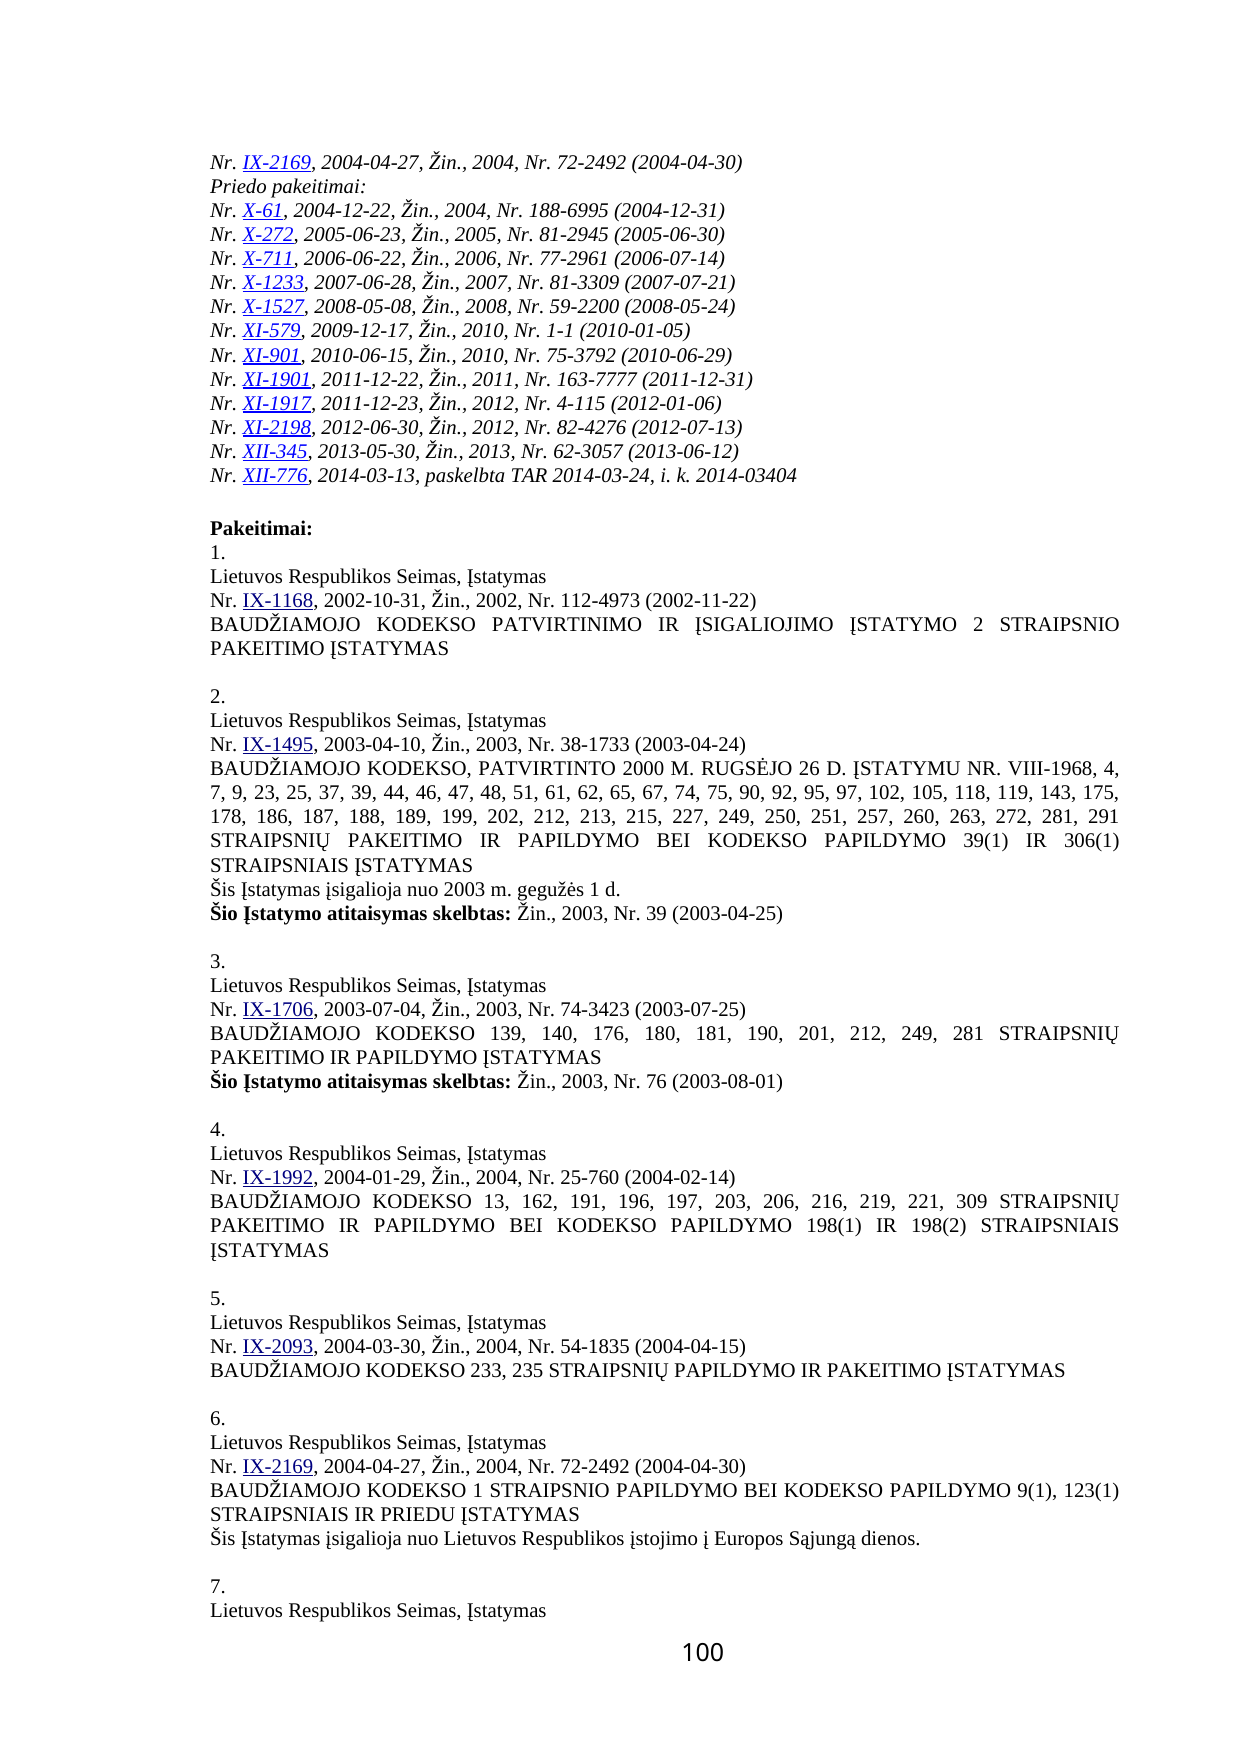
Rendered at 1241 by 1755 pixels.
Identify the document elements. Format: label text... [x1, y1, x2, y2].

text Nr. IX-2169, 2004-04-27, Žin., 2004, Nr. 72-2492 (2004-04-30) [210, 150, 1120, 174]
text Nr. X-1527, 2008-05-08, Žin., 2008, Nr. 59-2200 (2008-05-24) [210, 294, 1120, 318]
text 2. [210, 684, 1120, 708]
text Lietuvos Respublikos Seimas, Įstatymas [210, 564, 1120, 588]
text Nr. X-61, 2004-12-22, Žin., 2004, Nr. 188-6995 (2004-12-31) [210, 198, 1120, 222]
text Nr. IX-1495, 2003-04-10, Žin., 2003, Nr. 38-1733 (2003-04-24) [210, 732, 1120, 756]
text Šis Įstatymas įsigalioja nuo 2003 m. gegužės 1 d. [210, 877, 1120, 901]
text Nr. X-272, 2005-06-23, Žin., 2005, Nr. 81-2945 (2005-06-30) [210, 222, 1120, 246]
text Nr. IX-2169, 2004-04-27, Žin., 2004, Nr. 72-2492 (2004-04-30) [210, 1454, 1120, 1478]
text Šis Įstatymas įsigalioja nuo Lietuvos Respublikos įstojimo į Europos Sąjungą dienos. [210, 1526, 1120, 1550]
text Lietuvos Respublikos Seimas, Įstatymas [210, 973, 1120, 997]
text Lietuvos Respublikos Seimas, Įstatymas [210, 1310, 1120, 1334]
text Nr. IX-2093, 2004-03-30, Žin., 2004, Nr. 54-1835 (2004-04-15) [210, 1334, 1120, 1358]
text Šio Įstatymo atitaisymas skelbtas: Žin., 2003, Nr. 39 (2003-04-25) [210, 901, 1120, 925]
text BAUDŽIAMOJO KODEKSO 233, 235 STRAIPSNIŲ PAPILDYMO IR PAKEITIMO ĮSTATYMAS [210, 1358, 1120, 1382]
text Lietuvos Respublikos Seimas, Įstatymas [210, 1598, 1120, 1622]
text Lietuvos Respublikos Seimas, Įstatymas [210, 1141, 1120, 1165]
text BAUDŽIAMOJO KODEKSO 13, 162, 191, 196, 197, 203, 206, 216, 219, 221, 309 STRAIPSNIŲ PAKEITIMO IR PAPILDYMO BEI KODEKSO PAPILDYMO 198(1) IR 198(2) STRAIPSNIAIS ĮSTATYMAS [210, 1189, 1120, 1262]
text BAUDŽIAMOJO KODEKSO PATVIRTINIMO IR ĮSIGALIOJIMO ĮSTATYMO 2 STRAIPSNIO PAKEITIMO ĮSTATYMAS [210, 612, 1120, 660]
text Lietuvos Respublikos Seimas, Įstatymas [210, 1430, 1120, 1454]
text Nr. XI-1917, 2011-12-23, Žin., 2012, Nr. 4-115 (2012-01-06) [210, 391, 1120, 415]
text 3. [210, 949, 1120, 973]
text Pakeitimai: [210, 516, 1120, 540]
text Šio Įstatymo atitaisymas skelbtas: Žin., 2003, Nr. 76 (2003-08-01) [210, 1069, 1120, 1093]
text 6. [210, 1406, 1120, 1430]
text Nr. XII-345, 2013-05-30, Žin., 2013, Nr. 62-3057 (2013-06-12) [210, 439, 1120, 463]
text BAUDŽIAMOJO KODEKSO, PATVIRTINTO 2000 M. RUGSĖJO 26 D. ĮSTATYMU NR. VIII-1968, 4, 7, 9, 23, 25, 37, 39, 44, 46, 47, 48, 51, 61, 62, 65, 67, 74, 75, 90, 92, 95, 97, 102, 105, 118, 119, 143, 175, 178, 186, 187, 188, 189, 199, 202, 212, 213, 215, 227, 249, 250, 251, 257, 260, 263, 272, 281, 291 STRAIPSNIŲ PAKEITIMO IR PAPILDYMO BEI KODEKSO PAPILDYMO 39(1) IR 306(1) STRAIPSNIAIS ĮSTATYMAS [210, 756, 1120, 877]
text Nr. XI-579, 2009-12-17, Žin., 2010, Nr. 1-1 (2010-01-05) [210, 318, 1120, 342]
text 5. [210, 1286, 1120, 1310]
text Nr. XI-901, 2010-06-15, Žin., 2010, Nr. 75-3792 (2010-06-29) [210, 342, 1120, 367]
text BAUDŽIAMOJO KODEKSO 139, 140, 176, 180, 181, 190, 201, 212, 249, 281 STRAIPSNIŲ PAKEITIMO IR PAPILDYMO ĮSTATYMAS [210, 1021, 1120, 1069]
text Priedo pakeitimai: [210, 174, 1120, 198]
text Nr. XII-776, 2014-03-13, paskelbta TAR 2014-03-24, i. k. 2014-03404 [210, 463, 1120, 487]
text Nr. IX-1992, 2004-01-29, Žin., 2004, Nr. 25-760 (2004-02-14) [210, 1165, 1120, 1189]
text Nr. X-1233, 2007-06-28, Žin., 2007, Nr. 81-3309 (2007-07-21) [210, 270, 1120, 294]
text Nr. XI-2198, 2012-06-30, Žin., 2012, Nr. 82-4276 (2012-07-13) [210, 415, 1120, 439]
text Nr. XI-1901, 2011-12-22, Žin., 2011, Nr. 163-7777 (2011-12-31) [210, 367, 1120, 391]
text 7. [210, 1574, 1120, 1598]
text 4. [210, 1117, 1120, 1141]
text Lietuvos Respublikos Seimas, Įstatymas [210, 708, 1120, 732]
text BAUDŽIAMOJO KODEKSO 1 STRAIPSNIO PAPILDYMO BEI KODEKSO PAPILDYMO 9(1), 123(1) STRAIPSNIAIS IR PRIEDU ĮSTATYMAS [210, 1478, 1120, 1526]
text Nr. IX-1168, 2002-10-31, Žin., 2002, Nr. 112-4973 (2002-11-22) [210, 588, 1120, 612]
text Nr. IX-1706, 2003-07-04, Žin., 2003, Nr. 74-3423 (2003-07-25) [210, 997, 1120, 1021]
text 1. [210, 540, 1120, 564]
text Nr. X-711, 2006-06-22, Žin., 2006, Nr. 77-2961 (2006-07-14) [210, 246, 1120, 270]
